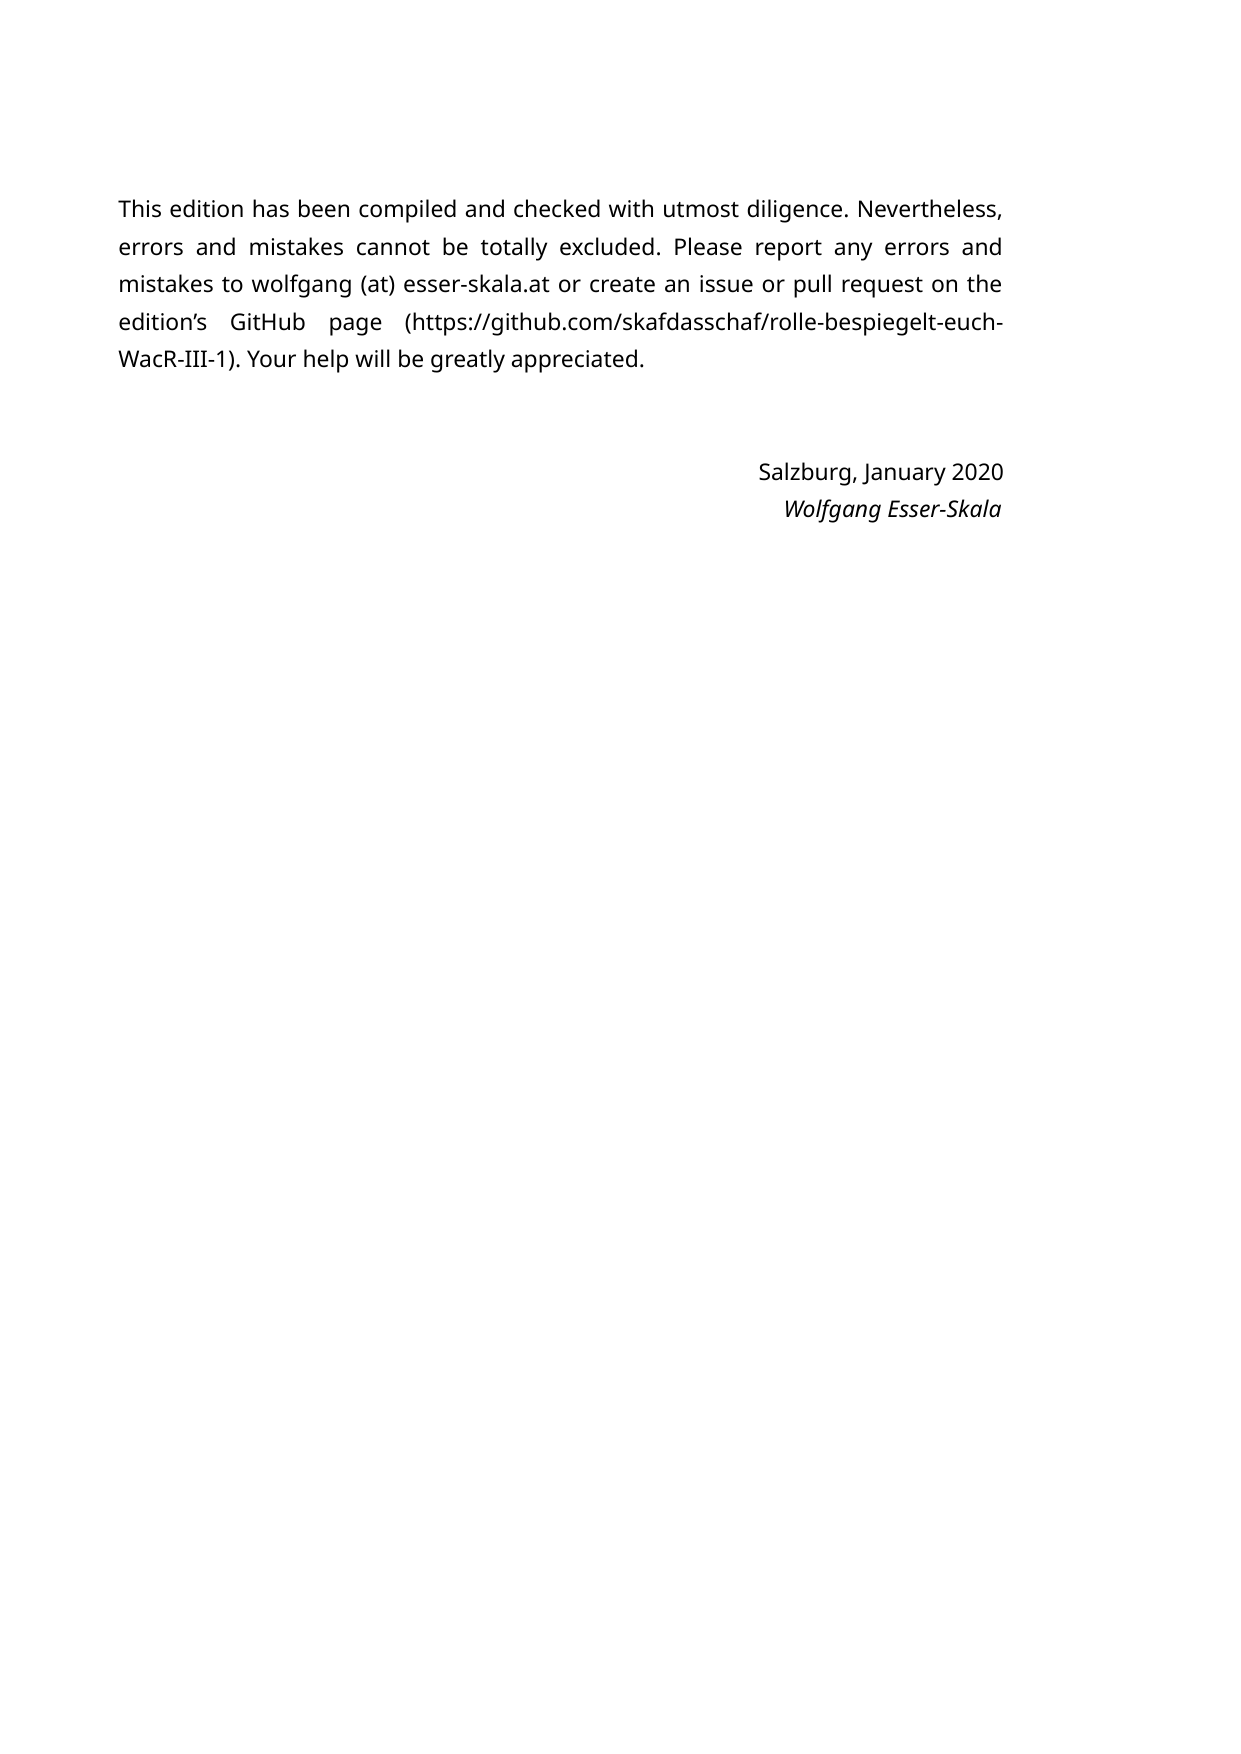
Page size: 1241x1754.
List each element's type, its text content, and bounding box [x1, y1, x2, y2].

text [118, 118, 1004, 149]
text This edition has been compiled and checked with utmost diligence. Nevertheless, errors and mistakes cannot be totally excluded. Please report any errors and mistakes to wolfgang (at) esser-skala.at or create an issue or pull request on the edition’s GitHub page (https://github.com/skafdasschaf/rolle-bespiegelt-euch-WacR-III-1). Your help will be greatly appreciated. [118, 193, 1004, 374]
text Salzburg, January 2020 Wolfgang Esser-Skala [118, 456, 1004, 524]
